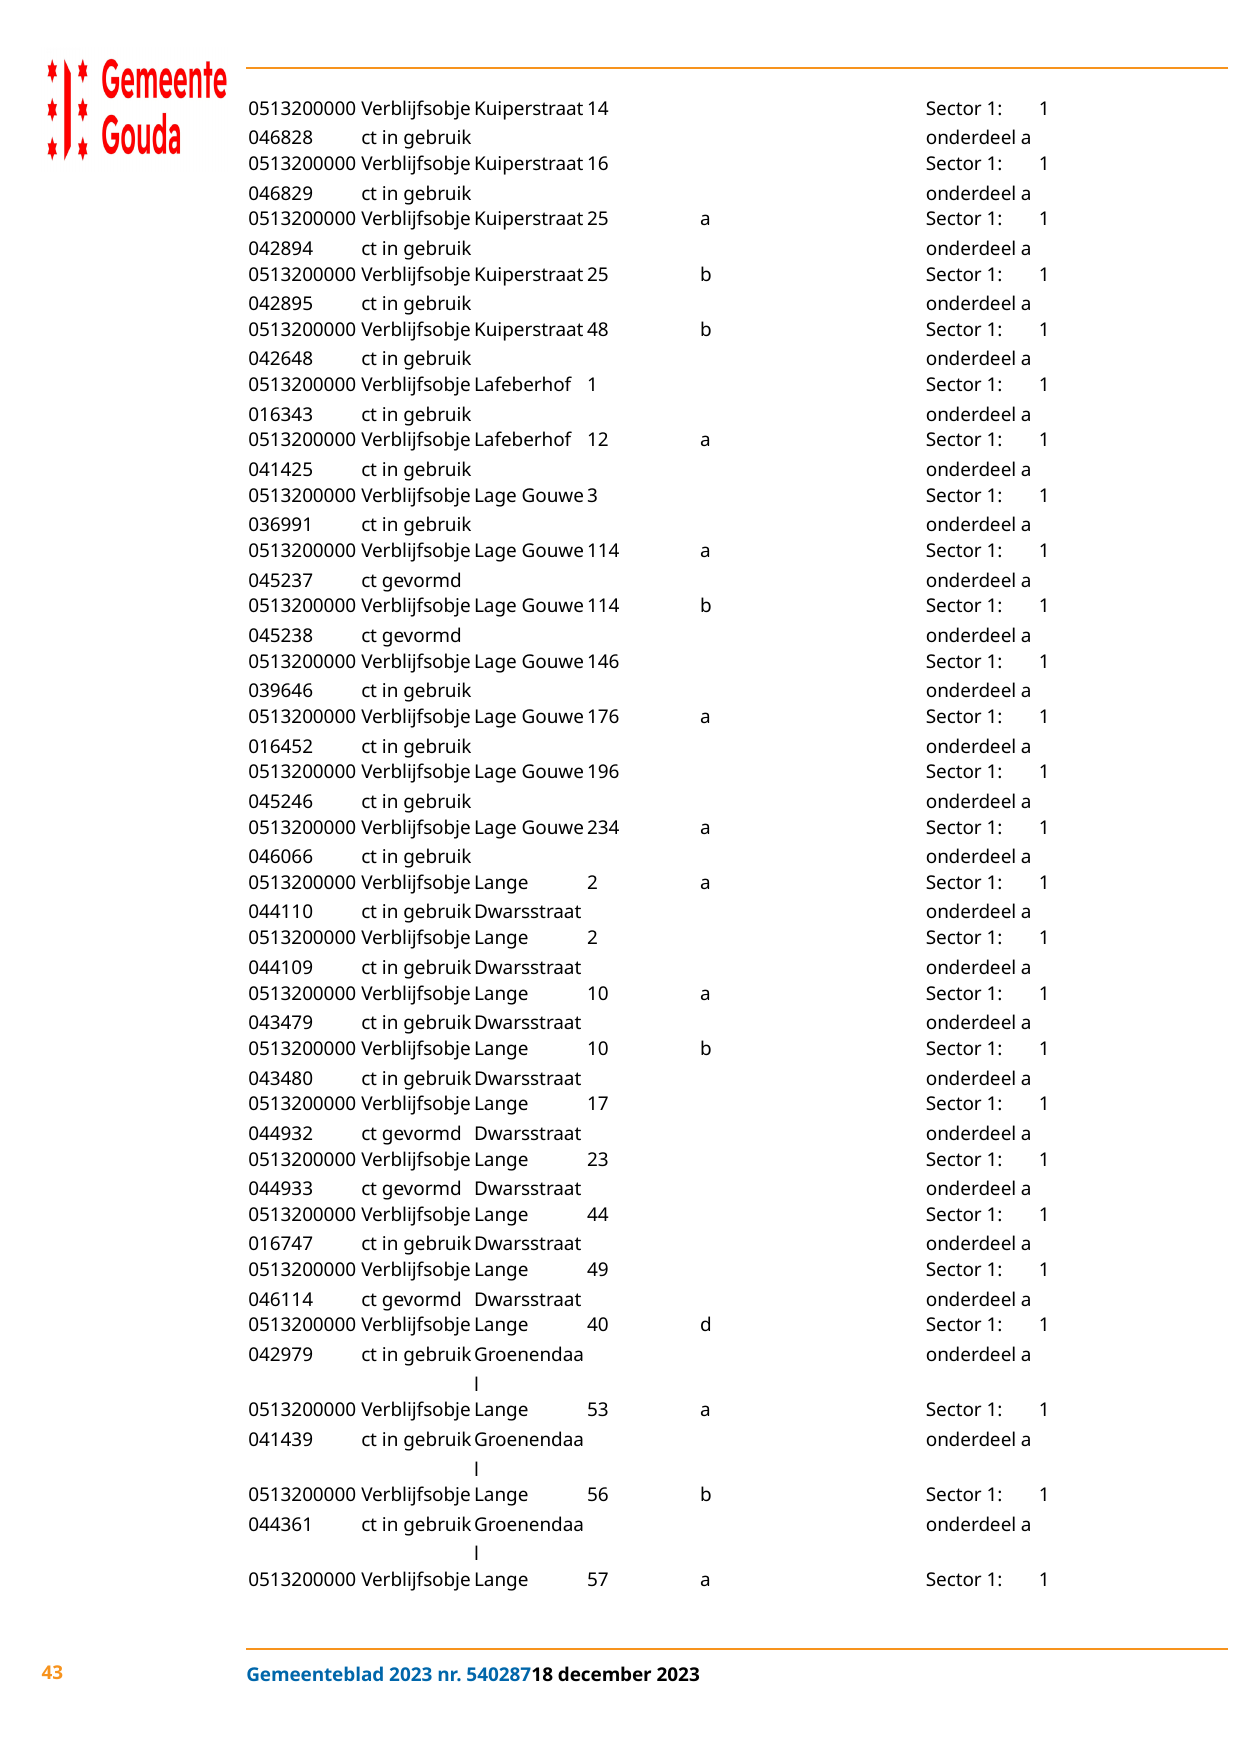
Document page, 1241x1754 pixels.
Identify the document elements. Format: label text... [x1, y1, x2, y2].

table_cell 0513200000044933 [248, 1146, 361, 1201]
table_cell 16 [587, 150, 700, 205]
table_cell 234 [587, 814, 700, 869]
table_cell 48 [587, 316, 700, 371]
table_cell Verblijfsobject in gebruik [361, 371, 474, 427]
table_cell 1 [1039, 1566, 1152, 1592]
table_cell Lange Dwarsstraat [474, 1256, 587, 1312]
table_cell [813, 759, 926, 814]
table_cell 0513200000046066 [248, 814, 361, 869]
table_cell 0513200000045237 [248, 537, 361, 593]
table_cell [700, 1146, 813, 1201]
table_cell 1 [1039, 537, 1152, 593]
table_cell 0513200000044110 [248, 869, 361, 924]
table_cell [813, 869, 926, 924]
table_cell Sector 1: onderdeel a [926, 869, 1038, 924]
table_cell 1 [1039, 261, 1152, 316]
table_cell Verblijfsobject in gebruik [361, 95, 474, 150]
table_cell Lange Dwarsstraat [474, 1090, 587, 1146]
table_cell Verblijfsobject in gebruik [361, 814, 474, 869]
table_cell Verblijfsobject gevormd [361, 1256, 474, 1312]
table_cell Verblijfsobject in gebruik [361, 1201, 474, 1256]
table_cell b [700, 316, 813, 371]
table_cell 1 [1039, 1481, 1152, 1566]
table_cell Verblijfsobject in gebruik [361, 1312, 474, 1397]
table_cell 1 [1039, 814, 1152, 869]
table_cell Sector 1: onderdeel a [926, 537, 1038, 593]
table_cell Lange Dwarsstraat [474, 1146, 587, 1201]
table_cell Sector 1: onderdeel a [926, 316, 1038, 371]
table_cell Kuiperstraat [474, 316, 587, 371]
table_cell Sector 1: onderdeel a [926, 1481, 1038, 1566]
table_cell Sector 1: onderdeel a [926, 759, 1038, 814]
table_cell Verblijfsobject in gebruik [361, 427, 474, 482]
table_cell 12 [587, 427, 700, 482]
table_cell a [700, 980, 813, 1035]
table_cell 1 [1039, 1312, 1152, 1397]
table_cell [813, 1481, 926, 1566]
table_cell Sector 1: onderdeel a [926, 814, 1038, 869]
table_cell Verblijfsobject in gebruik [361, 1035, 474, 1090]
table_cell 1 [1039, 593, 1152, 648]
table_cell 1 [1039, 980, 1152, 1035]
table_cell 0513200000046828 [248, 95, 361, 150]
table_cell 0513200000 [248, 1566, 361, 1592]
table_cell Sector 1: onderdeel a [926, 1090, 1038, 1146]
table_cell [813, 1201, 926, 1256]
table_cell 0513200000042894 [248, 205, 361, 261]
table_cell Verblijfsobject in gebruik [361, 482, 474, 537]
table_cell [700, 482, 813, 537]
table_cell 2 [587, 925, 700, 980]
table_cell 0513200000042648 [248, 316, 361, 371]
table_cell Verblijfsobject gevormd [361, 1146, 474, 1201]
table_cell Sector 1: onderdeel a [926, 648, 1038, 703]
table_cell Lage Gouwe [474, 593, 587, 648]
table_cell 1 [1039, 1146, 1152, 1201]
table_cell Verblijfsobject in gebruik [361, 980, 474, 1035]
table_cell 0513200000044932 [248, 1090, 361, 1146]
table_cell [700, 150, 813, 205]
table_cell 10 [587, 1035, 700, 1090]
table_cell 1 [1039, 205, 1152, 261]
table_cell 0513200000041439 [248, 1397, 361, 1481]
table_cell [700, 759, 813, 814]
table_cell [813, 482, 926, 537]
table_cell Sector 1: onderdeel a [926, 150, 1038, 205]
table_cell 114 [587, 593, 700, 648]
table_cell Sector 1: onderdeel a [926, 593, 1038, 648]
table_cell [700, 1201, 813, 1256]
table_cell Lage Gouwe [474, 648, 587, 703]
table_cell b [700, 261, 813, 316]
table_cell a [700, 537, 813, 593]
table_cell [813, 205, 926, 261]
table_cell 1 [1039, 1256, 1152, 1312]
table_cell 0513200000045238 [248, 593, 361, 648]
table_cell 0513200000043480 [248, 1035, 361, 1090]
table_cell Sector 1: onderdeel a [926, 261, 1038, 316]
table_cell 1 [1039, 869, 1152, 924]
table_cell Lange Dwarsstraat [474, 980, 587, 1035]
table_cell Lange [474, 1566, 587, 1592]
table_cell 0513200000042979 [248, 1312, 361, 1397]
table_cell a [700, 1397, 813, 1481]
table_cell 0513200000046829 [248, 150, 361, 205]
table_cell Sector 1: onderdeel a [926, 1201, 1038, 1256]
table_cell a [700, 1566, 813, 1592]
table_cell 3 [587, 482, 700, 537]
table_cell [813, 980, 926, 1035]
table_cell [813, 1256, 926, 1312]
table_cell 0513200000044361 [248, 1481, 361, 1566]
table_cell Sector 1: onderdeel a [926, 371, 1038, 427]
table_cell Lange Groenendaal [474, 1481, 587, 1566]
table_cell 1 [1039, 1090, 1152, 1146]
table_cell Verblijfsobject gevormd [361, 537, 474, 593]
table_cell b [700, 1035, 813, 1090]
table_cell Verblijfsobject in gebruik [361, 759, 474, 814]
table_cell 25 [587, 261, 700, 316]
table_cell 53 [587, 1397, 700, 1481]
table_cell 10 [587, 980, 700, 1035]
table_cell [813, 1090, 926, 1146]
table_cell [813, 371, 926, 427]
table_cell b [700, 1481, 813, 1566]
table_cell Kuiperstraat [474, 261, 587, 316]
table_cell 0513200000039646 [248, 648, 361, 703]
table_cell [700, 648, 813, 703]
picture [41, 47, 231, 172]
table_cell Lange Dwarsstraat [474, 1035, 587, 1090]
table_cell [700, 371, 813, 427]
table_cell 57 [587, 1566, 700, 1592]
table_cell [813, 150, 926, 205]
table_cell Lange Groenendaal [474, 1312, 587, 1397]
table_cell Sector 1: onderdeel a [926, 482, 1038, 537]
table_cell [813, 1566, 926, 1592]
table_cell [813, 814, 926, 869]
table_cell 176 [587, 703, 700, 758]
table_cell 1 [1039, 925, 1152, 980]
table_cell 0513200000044109 [248, 925, 361, 980]
table_cell 0513200000016452 [248, 703, 361, 758]
table_cell 1 [1039, 648, 1152, 703]
table_cell Sector 1: onderdeel a [926, 925, 1038, 980]
table_cell 1 [1039, 703, 1152, 758]
table_cell d [700, 1312, 813, 1397]
table_cell Lange Dwarsstraat [474, 1201, 587, 1256]
table_cell Verblijfsobject in gebruik [361, 1481, 474, 1566]
table_cell 56 [587, 1481, 700, 1566]
table_cell [813, 703, 926, 758]
table_cell 17 [587, 1090, 700, 1146]
table_cell 0513200000042895 [248, 261, 361, 316]
table_cell 1 [1039, 482, 1152, 537]
table_cell Lafeberhof [474, 371, 587, 427]
table_cell [700, 925, 813, 980]
table_cell 1 [1039, 371, 1152, 427]
table_cell 1 [1039, 150, 1152, 205]
table_cell 25 [587, 205, 700, 261]
table_cell Verblijfsobject in gebruik [361, 869, 474, 924]
table_cell 14 [587, 95, 700, 150]
table_cell Kuiperstraat [474, 95, 587, 150]
table_cell [813, 316, 926, 371]
table_cell 196 [587, 759, 700, 814]
table_cell Verblijfsobject gevormd [361, 1090, 474, 1146]
table_cell a [700, 869, 813, 924]
table_cell 0513200000036991 [248, 482, 361, 537]
table_cell Lage Gouwe [474, 482, 587, 537]
table_cell Lange Dwarsstraat [474, 925, 587, 980]
table_cell 1 [1039, 1201, 1152, 1256]
table_cell Sector 1: onderdeel a [926, 1397, 1038, 1481]
table_cell Verblijfsobject in gebruik [361, 261, 474, 316]
table_cell 1 [1039, 1035, 1152, 1090]
table_cell b [700, 593, 813, 648]
table_cell 0513200000041425 [248, 427, 361, 482]
table_cell 1 [587, 371, 700, 427]
table_cell Verblijfsobject gevormd [361, 593, 474, 648]
table_cell 1 [1039, 1397, 1152, 1481]
table_cell 146 [587, 648, 700, 703]
table_cell 1 [1039, 759, 1152, 814]
table_cell [700, 95, 813, 150]
table_cell Verblijfsobject in gebruik [361, 1397, 474, 1481]
table_cell Verblijfsobject in gebruik [361, 316, 474, 371]
table_cell Verblijfsobje [361, 1566, 474, 1592]
table_cell Lange Dwarsstraat [474, 869, 587, 924]
table_cell Sector 1: onderdeel a [926, 1312, 1038, 1397]
table_cell Lage Gouwe [474, 814, 587, 869]
table_cell Sector 1: onderdeel a [926, 205, 1038, 261]
table_cell Sector 1: onderdeel a [926, 1146, 1038, 1201]
table_cell Kuiperstraat [474, 150, 587, 205]
table_cell a [700, 427, 813, 482]
table_cell Verblijfsobject in gebruik [361, 925, 474, 980]
table_cell [813, 95, 926, 150]
table_cell Verblijfsobject in gebruik [361, 150, 474, 205]
table_cell 0513200000046114 [248, 1256, 361, 1312]
table_cell 49 [587, 1256, 700, 1312]
table_cell [813, 1035, 926, 1090]
table_cell Sector 1: [926, 1566, 1038, 1592]
table_cell a [700, 205, 813, 261]
table_cell Sector 1: onderdeel a [926, 1256, 1038, 1312]
table_cell Verblijfsobject in gebruik [361, 205, 474, 261]
table_cell [813, 1397, 926, 1481]
table_cell Sector 1: onderdeel a [926, 95, 1038, 150]
table_cell 0513200000045246 [248, 759, 361, 814]
table_cell 44 [587, 1201, 700, 1256]
table_cell [813, 1146, 926, 1201]
table_cell [813, 593, 926, 648]
table_cell Kuiperstraat [474, 205, 587, 261]
table_cell Sector 1: onderdeel a [926, 1035, 1038, 1090]
table_cell Verblijfsobject in gebruik [361, 703, 474, 758]
table_cell 0513200000016343 [248, 371, 361, 427]
table_cell [813, 648, 926, 703]
table_cell a [700, 814, 813, 869]
table_cell Lafeberhof [474, 427, 587, 482]
table_cell 23 [587, 1146, 700, 1201]
table_cell [813, 261, 926, 316]
table_cell 0513200000043479 [248, 980, 361, 1035]
table_cell [813, 537, 926, 593]
table_cell 0513200000016747 [248, 1201, 361, 1256]
table_cell Lange Groenendaal [474, 1397, 587, 1481]
table_cell Sector 1: onderdeel a [926, 703, 1038, 758]
table_cell [813, 1312, 926, 1397]
table_cell Lage Gouwe [474, 537, 587, 593]
table_cell [813, 925, 926, 980]
table_cell Sector 1: onderdeel a [926, 427, 1038, 482]
table_cell [700, 1090, 813, 1146]
table_cell [700, 1256, 813, 1312]
table_cell Sector 1: onderdeel a [926, 980, 1038, 1035]
table_cell Lage Gouwe [474, 703, 587, 758]
table_cell 2 [587, 869, 700, 924]
table_cell 1 [1039, 316, 1152, 371]
table_cell 1 [1039, 427, 1152, 482]
table_cell 114 [587, 537, 700, 593]
table_cell Lage Gouwe [474, 759, 587, 814]
table_cell a [700, 703, 813, 758]
table_cell 1 [1039, 95, 1152, 150]
table_cell 40 [587, 1312, 700, 1397]
table_cell [813, 427, 926, 482]
table_cell Verblijfsobject in gebruik [361, 648, 474, 703]
